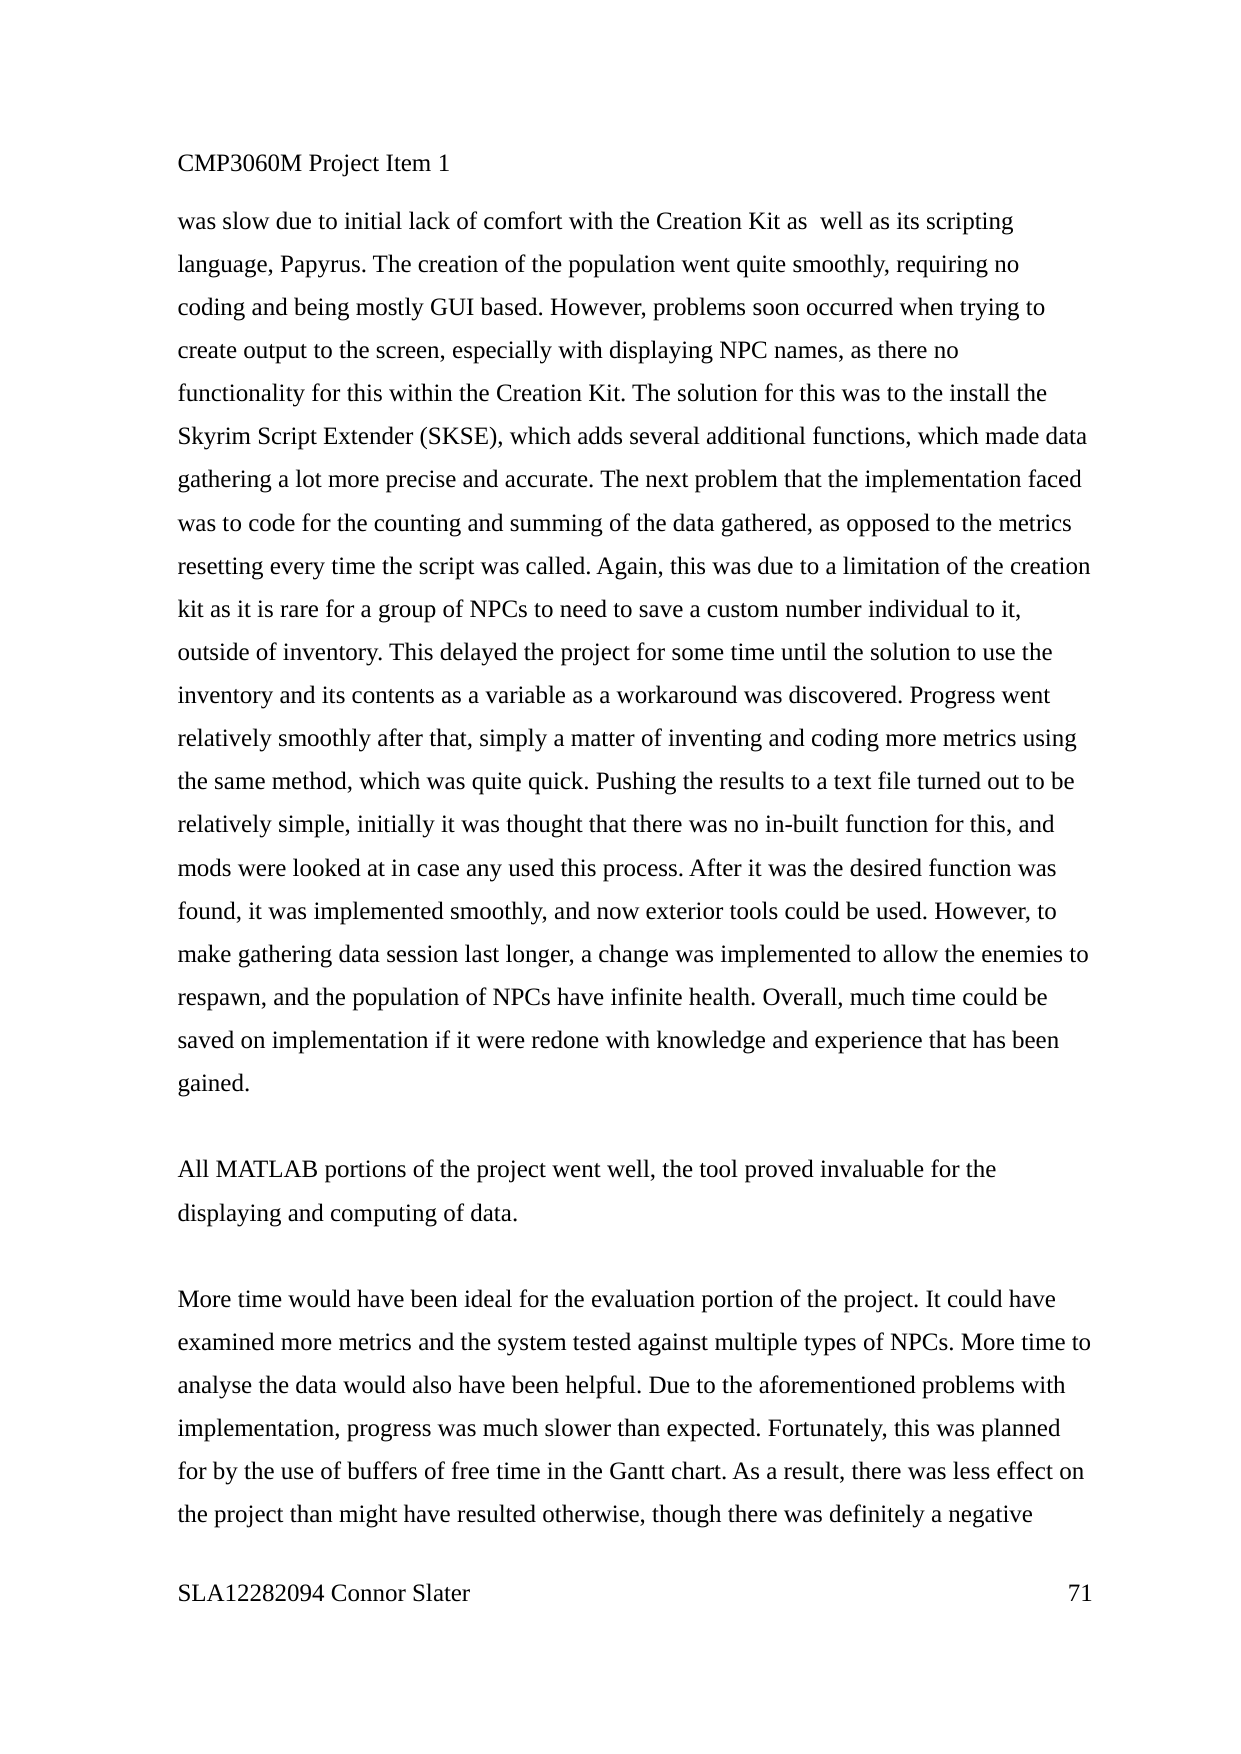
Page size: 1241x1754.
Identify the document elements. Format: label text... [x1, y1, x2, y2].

text More time would have been ideal for the evaluation portion of the project. It could have examined more metrics and the system tested against multiple types of NPCs. More time to analyse the data would also have been helpful. Due to the aforementioned problems with implementation, progress was much slower than expected. Fortunately, this was planned for by the use of buffers of free time in the Gantt chart. As a result, there was less effect on the project than might have resulted otherwise, though there was definitely a negative [177, 1284, 1093, 1528]
text was slow due to initial lack of comfort with the Creation Kit as well as its scripting language, Papyrus. The creation of the population went quite smoothly, requiring no coding and being mostly GUI based. However, problems soon occurred when trying to create output to the screen, especially with displaying NPC names, as there no functionality for this within the Creation Kit. The solution for this was to the install the Skyrim Script Extender (SKSE), which adds several additional functions, which made data gathering a lot more precise and accurate. The next problem that the implementation faced was to code for the counting and summing of the data gathered, as opposed to the metrics resetting every time the script was called. Again, this was due to a limitation of the creation kit as it is rare for a group of NPCs to need to save a custom number individual to it, outside of inventory. This delayed the project for some time until the solution to use the inventory and its contents as a variable as a workaround was discovered. Progress went relatively smoothly after that, simply a matter of inventing and coding more metrics using the same method, which was quite quick. Pushing the results to a text file turned out to be relatively simple, initially it was thought that there was no in-built function for this, and mods were looked at in case any used this process. After it was the desired function was found, it was implemented smoothly, and now exterior tools could be used. However, to make gathering data session last longer, a change was implemented to allow the enemies to respawn, and the population of NPCs have infinite health. Overall, much time could be saved on implementation if it were redone with knowledge and experience that has been gained. [177, 206, 1093, 1097]
text All MATLAB portions of the project went well, the tool proved invaluable for the displaying and computing of data. [177, 1154, 1093, 1226]
